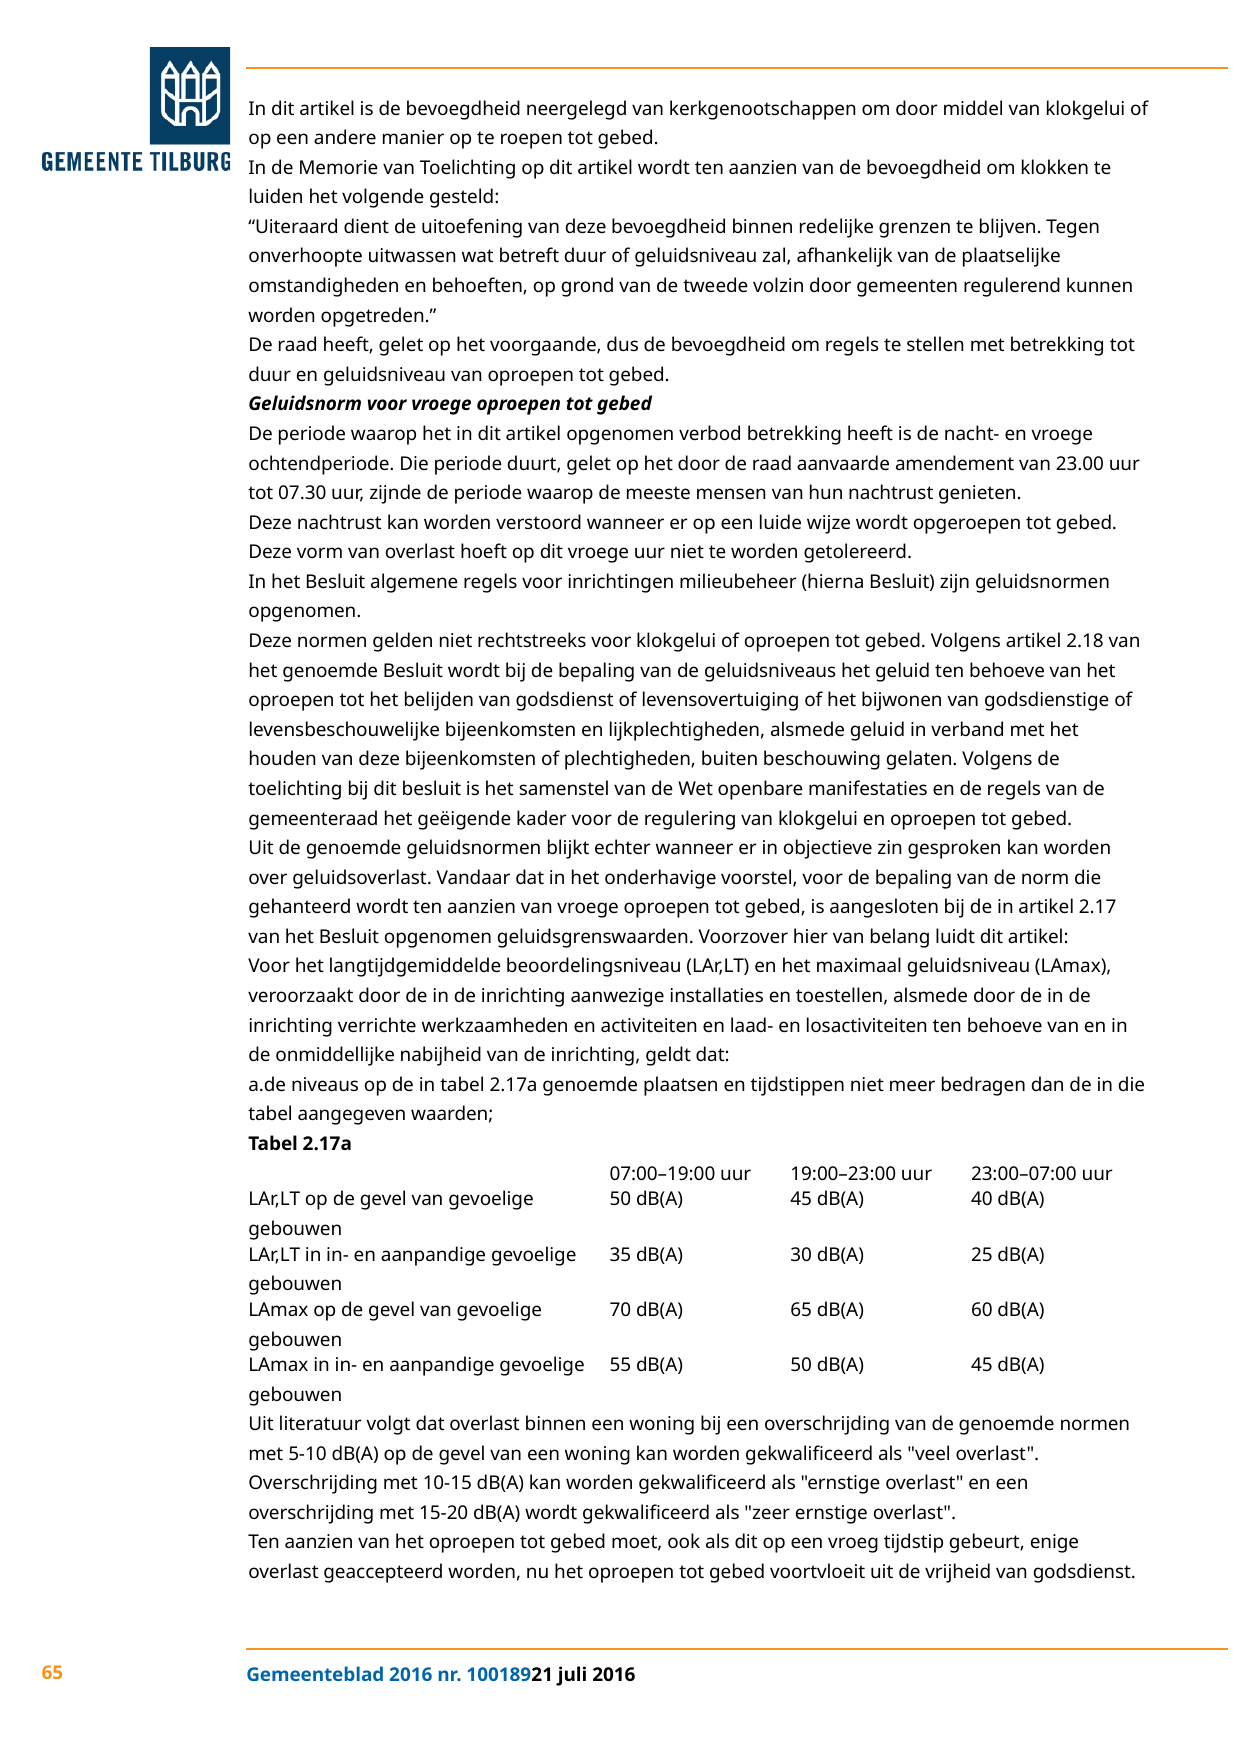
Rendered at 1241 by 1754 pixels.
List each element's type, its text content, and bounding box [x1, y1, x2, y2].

text “Uiteraard dient de uitoefening van deze bevoegdheid binnen redelijke grenzen te blijven. Tegen onverhoopte uitwassen wat betreft duur of geluidsniveau zal, afhankelijk van de plaatselijke omstandigheden en behoeften, op grond van de tweede volzin door gemeenten regulerend kunnen worden opgetreden.” [248, 213, 1152, 328]
table_header 23:00–07:00 uur [971, 1160, 1152, 1186]
table_cell 65 dB(A) [790, 1296, 971, 1352]
table_cell LAmax op de gevel van gevoelige gebouwen [248, 1296, 609, 1352]
text a.de niveaus op de in tabel 2.17a genoemde plaatsen en tijdstippen niet meer bedragen dan de in die tabel aangegeven waarden; [248, 1071, 1152, 1126]
text In de Memorie van Toelichting op dit artikel wordt ten aanzien van de bevoegdheid om klokken te luiden het volgende gesteld: [248, 154, 1152, 209]
text Deze nachtrust kan worden verstoord wanneer er op een luide wijze wordt opgeroepen tot gebed. Deze vorm van overlast hoeft op dit vroege uur niet te worden getolereerd. [248, 509, 1152, 564]
table_cell 55 dB(A) [609, 1352, 790, 1407]
table_cell LAr,LT in in- en aanpandige gevoelige gebouwen [248, 1241, 609, 1296]
table_header 07:00–19:00 uur [609, 1160, 790, 1186]
text Geluidsnorm voor vroege oproepen tot gebed [248, 391, 1152, 416]
table_cell 35 dB(A) [609, 1241, 790, 1296]
table_cell 45 dB(A) [790, 1186, 971, 1241]
table_cell 70 dB(A) [609, 1296, 790, 1352]
picture [41, 47, 231, 172]
table_cell LAmax in in- en aanpandige gevoelige gebouwen [248, 1352, 609, 1407]
text In dit artikel is de bevoegdheid neergelegd van kerkgenootschappen om door middel van klokgelui of op een andere manier op te roepen tot gebed. [248, 95, 1152, 150]
text Tabel 2.17a [248, 1130, 1152, 1156]
table_cell 45 dB(A) [971, 1352, 1152, 1407]
table_header 19:00–23:00 uur [790, 1160, 971, 1186]
table_cell 25 dB(A) [971, 1241, 1152, 1296]
text Ten aanzien van het oproepen tot gebed moet, ook als dit op een vroeg tijdstip gebeurt, enige overlast geaccepteerd worden, nu het oproepen tot gebed voortvloeit uit de vrijheid van godsdienst. [248, 1528, 1152, 1584]
text Uit de genoemde geluidsnormen blijkt echter wanneer er in objectieve zin gesproken kan worden over geluidsoverlast. Vandaar dat in het onderhavige voorstel, voor de bepaling van de norm die gehanteerd wordt ten aanzien van vroege oproepen tot gebed, is aangesloten bij de in artikel 2.17 van het Besluit opgenomen geluidsgrenswaarden. Voorzover hier van belang luidt dit artikel: [248, 834, 1152, 949]
text Uit literatuur volgt dat overlast binnen een woning bij een overschrijding van de genoemde normen met 5-10 dB(A) op de gevel van een woning kan worden gekwalificeerd als "veel overlast". Overschrijding met 10-15 dB(A) kan worden gekwalificeerd als "ernstige overlast" en een overschrijding met 15-20 dB(A) wordt gekwalificeerd als "zeer ernstige overlast". [248, 1410, 1152, 1524]
table_header [248, 1160, 609, 1186]
text Deze normen gelden niet rechtstreeks voor klokgelui of oproepen tot gebed. Volgens artikel 2.18 van het genoemde Besluit wordt bij de bepaling van de geluidsniveaus het geluid ten behoeve van het oproepen tot het belijden van godsdienst of levensovertuiging of het bijwonen van godsdienstige of levensbeschouwelijke bijeenkomsten en lijkplechtigheden, alsmede geluid in verband met het houden van deze bijeenkomsten of plechtigheden, buiten beschouwing gelaten. Volgens de toelichting bij dit besluit is het samenstel van de Wet openbare manifestaties en de regels van de gemeenteraad het geëigende kader voor de regulering van klokgelui en oproepen tot gebed. [248, 627, 1152, 831]
text Voor het langtijdgemiddelde beoordelingsniveau (LAr,LT) en het maximaal geluidsniveau (LAmax), veroorzaakt door de in de inrichting aanwezige installaties en toestellen, alsmede door de in de inrichting verrichte werkzaamheden en activiteiten en laad- en losactiviteiten ten behoeve van en in de onmiddellijke nabijheid van de inrichting, geldt dat: [248, 953, 1152, 1067]
table_cell 50 dB(A) [790, 1352, 971, 1407]
table_cell 50 dB(A) [609, 1186, 790, 1241]
table_cell 60 dB(A) [971, 1296, 1152, 1352]
table_cell 30 dB(A) [790, 1241, 971, 1296]
text De raad heeft, gelet op het voorgaande, dus de bevoegdheid om regels te stellen met betrekking tot duur en geluidsniveau van oproepen tot gebed. [248, 331, 1152, 387]
text De periode waarop het in dit artikel opgenomen verbod betrekking heeft is de nacht- en vroege ochtendperiode. Die periode duurt, gelet op het door de raad aanvaarde amendement van 23.00 uur tot 07.30 uur, zijnde de periode waarop de meeste mensen van hun nachtrust genieten. [248, 420, 1152, 505]
text In het Besluit algemene regels voor inrichtingen milieubeheer (hierna Besluit) zijn geluidsnormen opgenomen. [248, 568, 1152, 623]
table_cell 40 dB(A) [971, 1186, 1152, 1241]
table_cell LAr,LT op de gevel van gevoelige gebouwen [248, 1186, 609, 1241]
